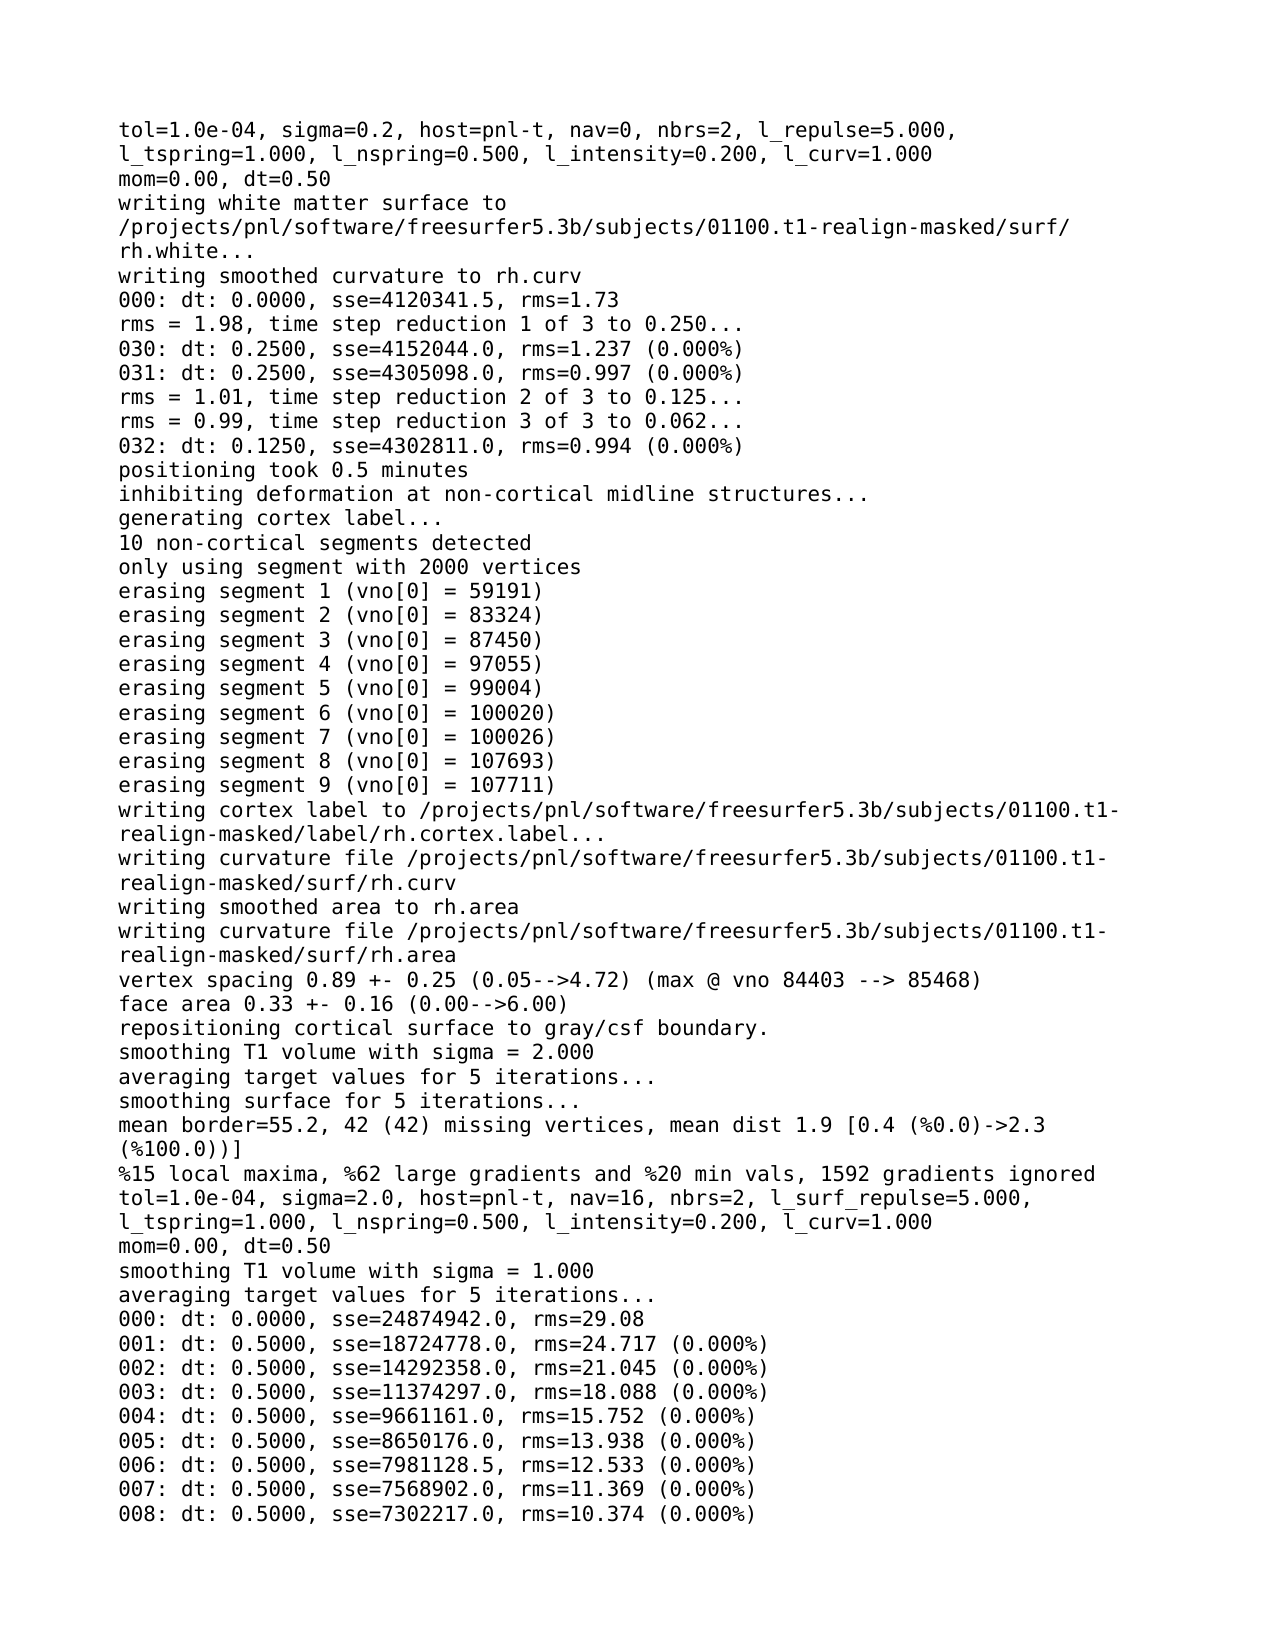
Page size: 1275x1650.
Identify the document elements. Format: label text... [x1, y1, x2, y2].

text 005: dt: 0.5000, sse=8650176.0, rms=13.938 (0.000%) [118, 1429, 1157, 1453]
text 007: dt: 0.5000, sse=7568902.0, rms=11.369 (0.000%) [118, 1477, 1157, 1502]
text erasing segment 6 (vno[0] = 100020) [118, 701, 1157, 725]
text mom=0.00, dt=0.50 [118, 167, 1157, 191]
text 032: dt: 0.1250, sse=4302811.0, rms=0.994 (0.000%) [118, 434, 1157, 458]
text writing white matter surface to /projects/pnl/software/freesurfer5.3b/subjects/01100.t1-realign-masked/surf/rh.white... [118, 191, 1157, 264]
text 001: dt: 0.5000, sse=18724778.0, rms=24.717 (0.000%) [118, 1332, 1157, 1356]
text smoothing T1 volume with sigma = 2.000 [118, 1040, 1157, 1065]
text 030: dt: 0.2500, sse=4152044.0, rms=1.237 (0.000%) [118, 337, 1157, 361]
text averaging target values for 5 iterations... [118, 1283, 1157, 1307]
text mean border=55.2, 42 (42) missing vertices, mean dist 1.9 [0.4 (%0.0)->2.3 (%100.0))] [118, 1113, 1157, 1162]
text erasing segment 3 (vno[0] = 87450) [118, 628, 1157, 652]
text writing smoothed curvature to rh.curv [118, 264, 1157, 288]
text only using segment with 2000 vertices [118, 555, 1157, 579]
text tol=1.0e-04, sigma=2.0, host=pnl-t, nav=16, nbrs=2, l_surf_repulse=5.000, l_tspring=1.000, l_nspring=0.500, l_intensity=0.200, l_curv=1.000 [118, 1186, 1157, 1234]
text tol=1.0e-04, sigma=0.2, host=pnl-t, nav=0, nbrs=2, l_repulse=5.000, l_tspring=1.000, l_nspring=0.500, l_intensity=0.200, l_curv=1.000 [118, 118, 1157, 167]
text rms = 0.99, time step reduction 3 of 3 to 0.062... [118, 409, 1157, 434]
text writing curvature file /projects/pnl/software/freesurfer5.3b/subjects/01100.t1-realign-masked/surf/rh.curv [118, 846, 1157, 895]
text erasing segment 9 (vno[0] = 107711) [118, 773, 1157, 798]
text 008: dt: 0.5000, sse=7302217.0, rms=10.374 (0.000%) [118, 1502, 1157, 1526]
text smoothing surface for 5 iterations... [118, 1089, 1157, 1113]
text generating cortex label... [118, 506, 1157, 531]
text face area 0.33 +- 0.16 (0.00-->6.00) [118, 992, 1157, 1016]
text rms = 1.01, time step reduction 2 of 3 to 0.125... [118, 385, 1157, 409]
text erasing segment 4 (vno[0] = 97055) [118, 652, 1157, 676]
text erasing segment 8 (vno[0] = 107693) [118, 749, 1157, 773]
text 000: dt: 0.0000, sse=4120341.5, rms=1.73 [118, 288, 1157, 312]
text writing cortex label to /projects/pnl/software/freesurfer5.3b/subjects/01100.t1-realign-masked/label/rh.cortex.label... [118, 798, 1157, 846]
text writing smoothed area to rh.area [118, 895, 1157, 919]
text erasing segment 5 (vno[0] = 99004) [118, 676, 1157, 701]
text 002: dt: 0.5000, sse=14292358.0, rms=21.045 (0.000%) [118, 1356, 1157, 1380]
text 006: dt: 0.5000, sse=7981128.5, rms=12.533 (0.000%) [118, 1453, 1157, 1477]
text 003: dt: 0.5000, sse=11374297.0, rms=18.088 (0.000%) [118, 1380, 1157, 1404]
text mom=0.00, dt=0.50 [118, 1234, 1157, 1259]
text repositioning cortical surface to gray/csf boundary. [118, 1016, 1157, 1040]
text 004: dt: 0.5000, sse=9661161.0, rms=15.752 (0.000%) [118, 1404, 1157, 1429]
text erasing segment 2 (vno[0] = 83324) [118, 603, 1157, 628]
text rms = 1.98, time step reduction 1 of 3 to 0.250... [118, 312, 1157, 337]
text positioning took 0.5 minutes [118, 458, 1157, 482]
text %15 local maxima, %62 large gradients and %20 min vals, 1592 gradients ignored [118, 1162, 1157, 1186]
text averaging target values for 5 iterations... [118, 1065, 1157, 1089]
text writing curvature file /projects/pnl/software/freesurfer5.3b/subjects/01100.t1-realign-masked/surf/rh.area [118, 919, 1157, 968]
text erasing segment 7 (vno[0] = 100026) [118, 725, 1157, 749]
text inhibiting deformation at non-cortical midline structures... [118, 482, 1157, 506]
text 10 non-cortical segments detected [118, 531, 1157, 555]
text 000: dt: 0.0000, sse=24874942.0, rms=29.08 [118, 1307, 1157, 1332]
text erasing segment 1 (vno[0] = 59191) [118, 579, 1157, 603]
text smoothing T1 volume with sigma = 1.000 [118, 1259, 1157, 1283]
text 031: dt: 0.2500, sse=4305098.0, rms=0.997 (0.000%) [118, 361, 1157, 385]
text vertex spacing 0.89 +- 0.25 (0.05-->4.72) (max @ vno 84403 --> 85468) [118, 968, 1157, 992]
